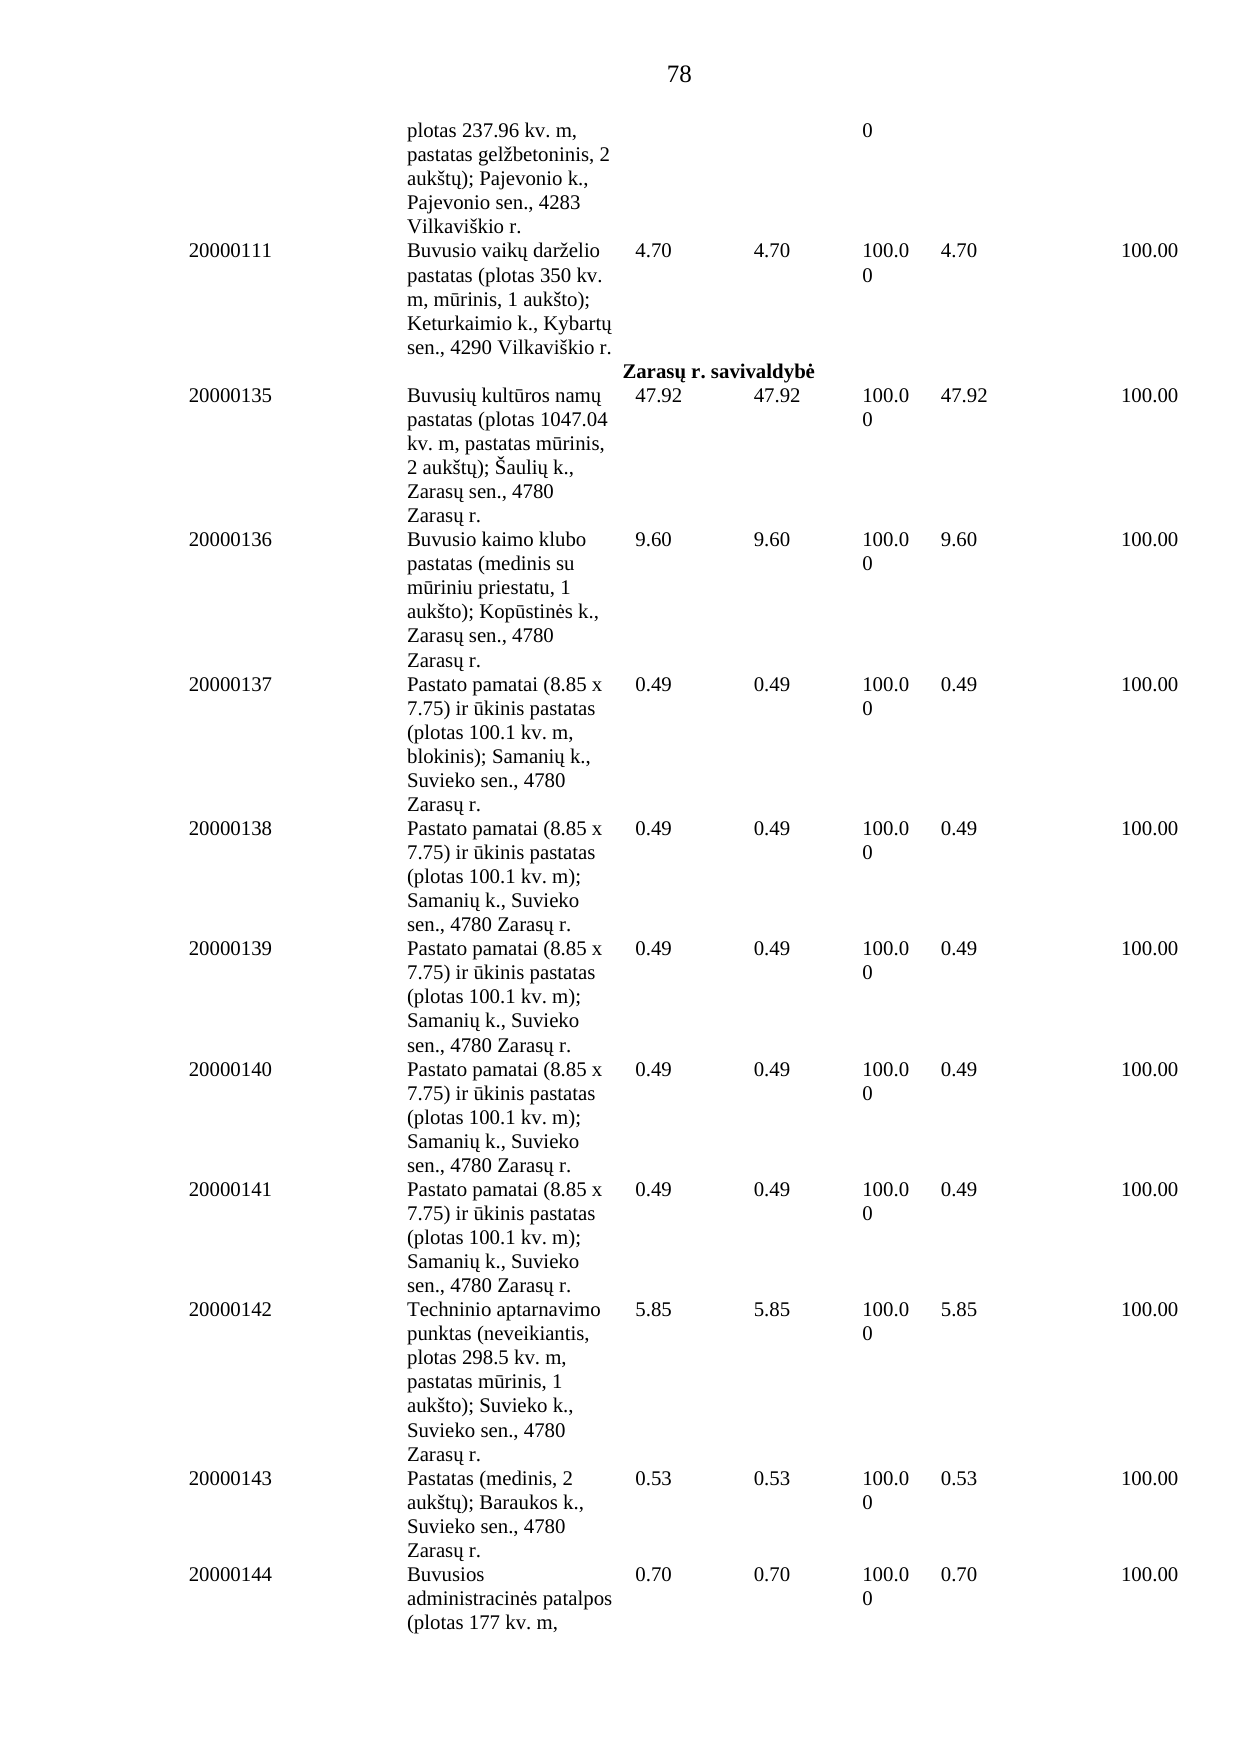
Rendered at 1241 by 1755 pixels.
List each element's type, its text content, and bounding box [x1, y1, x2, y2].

table_cell 100.00 [851, 1466, 929, 1562]
table_cell [1193, 118, 1240, 238]
table_cell 0.49 [624, 1057, 742, 1177]
table_cell 0.49 [742, 1177, 851, 1297]
table_cell 20000142 [177, 1297, 396, 1466]
table_cell 9.60 [742, 527, 851, 672]
table_cell [1193, 1466, 1240, 1562]
table_cell [1193, 1057, 1240, 1177]
table_cell 9.60 [929, 527, 1109, 672]
table_cell 20000141 [177, 1177, 396, 1297]
table_cell 0.49 [742, 1057, 851, 1177]
table_cell [1193, 1562, 1240, 1634]
table_cell plotas 237.96 kv. m, pastatas gelžbetoninis, 2 aukštų); Pajevonio k., Pajevonio sen., 4283 Vilkaviškio r. [396, 118, 624, 238]
table_cell Pastato pamatai (8.85 x 7.75) ir ūkinis pastatas (plotas 100.1 kv. m); Samanių k., Suvieko sen., 4780 Zarasų r. [396, 816, 624, 936]
table_cell 0.49 [624, 816, 742, 936]
table_cell [1193, 527, 1240, 672]
table_cell [177, 118, 396, 238]
table_cell [1193, 1177, 1240, 1297]
table_cell Zarasų r. savivaldybė [177, 359, 1240, 383]
table_cell 4.70 [624, 239, 742, 359]
table_cell 0.49 [929, 1057, 1109, 1177]
table_cell 100.00 [1110, 1177, 1193, 1297]
table_cell 100.00 [1110, 239, 1193, 359]
table_cell 0.49 [929, 672, 1109, 816]
table_cell 100.00 [1110, 527, 1193, 672]
table_cell Techninio aptarnavimo punktas (neveikiantis, plotas 298.5 kv. m, pastatas mūrinis, 1 aukšto); Suvieko k., Suvieko sen., 4780 Zarasų r. [396, 1297, 624, 1466]
table_cell 100.00 [851, 527, 929, 672]
table_cell [1193, 1297, 1240, 1466]
table_cell Buvusio kaimo klubo pastatas (medinis su mūriniu priestatu, 1 aukšto); Kopūstinės k., Zarasų sen., 4780 Zarasų r. [396, 527, 624, 672]
table_cell 9.60 [624, 527, 742, 672]
table_cell 0.53 [929, 1466, 1109, 1562]
table_cell Pastato pamatai (8.85 x 7.75) ir ūkinis pastatas (plotas 100.1 kv. m); Samanių k., Suvieko sen., 4780 Zarasų r. [396, 1057, 624, 1177]
table_cell 20000140 [177, 1057, 396, 1177]
table_cell 100.00 [851, 816, 929, 936]
table_cell 100.00 [1110, 1297, 1193, 1466]
table_cell 100.00 [851, 1057, 929, 1177]
table_cell 20000139 [177, 936, 396, 1057]
table_cell 0.49 [742, 816, 851, 936]
table_cell 100.00 [851, 936, 929, 1057]
table_cell 0.49 [929, 936, 1109, 1057]
table_cell 0.49 [742, 936, 851, 1057]
table_cell 100.00 [1110, 1057, 1193, 1177]
table_cell [1110, 118, 1193, 238]
table_cell [742, 118, 851, 238]
table_cell 100.00 [1110, 383, 1193, 527]
table_cell 100.00 [1110, 936, 1193, 1057]
table_cell Buvusio vaikų darželio pastatas (plotas 350 kv. m, mūrinis, 1 aukšto); Keturkaimio k., Kybartų sen., 4290 Vilkaviškio r. [396, 239, 624, 359]
table_cell 100.00 [1110, 1466, 1193, 1562]
table_cell 5.85 [929, 1297, 1109, 1466]
table_cell 100.00 [1110, 816, 1193, 936]
table_cell 100.00 [851, 672, 929, 816]
table_cell Pastatas (medinis, 2 aukštų); Baraukos k., Suvieko sen., 4780 Zarasų r. [396, 1466, 624, 1562]
table_cell [1193, 239, 1240, 359]
table_cell 100.00 [1110, 1562, 1193, 1634]
table_cell Pastato pamatai (8.85 x 7.75) ir ūkinis pastatas (plotas 100.1 kv. m); Samanių k., Suvieko sen., 4780 Zarasų r. [396, 936, 624, 1057]
table_cell 0.53 [742, 1466, 851, 1562]
table_cell 0.49 [929, 816, 1109, 936]
table_cell [1193, 936, 1240, 1057]
table_cell 0.49 [624, 1177, 742, 1297]
table_cell 0.49 [929, 1177, 1109, 1297]
table_cell 100.00 [1110, 672, 1193, 816]
table_cell 0.49 [624, 672, 742, 816]
table_cell [1193, 816, 1240, 936]
table_cell 0.70 [929, 1562, 1109, 1634]
table_cell Pastato pamatai (8.85 x 7.75) ir ūkinis pastatas (plotas 100.1 kv. m, blokinis); Samanių k., Suvieko sen., 4780 Zarasų r. [396, 672, 624, 816]
table_cell 100.00 [851, 1297, 929, 1466]
table_cell [1193, 672, 1240, 816]
table_cell 5.85 [624, 1297, 742, 1466]
table_cell Buvusių kultūros namų pastatas (plotas 1047.04 kv. m, pastatas mūrinis, 2 aukštų); Šaulių k., Zarasų sen., 4780 Zarasų r. [396, 383, 624, 527]
table_cell 20000138 [177, 816, 396, 936]
table_cell [624, 118, 742, 238]
table_cell 4.70 [742, 239, 851, 359]
table_cell [929, 118, 1109, 238]
table_cell 0 [851, 118, 929, 238]
table_cell 47.92 [624, 383, 742, 527]
table_cell 47.92 [742, 383, 851, 527]
table_cell 0.70 [742, 1562, 851, 1634]
table_cell 0.49 [742, 672, 851, 816]
table_cell 0.70 [624, 1562, 742, 1634]
table_cell 100.00 [851, 1177, 929, 1297]
table_cell 20000111 [177, 239, 396, 359]
table_cell Pastato pamatai (8.85 x 7.75) ir ūkinis pastatas (plotas 100.1 kv. m); Samanių k., Suvieko sen., 4780 Zarasų r. [396, 1177, 624, 1297]
table_cell 20000137 [177, 672, 396, 816]
table_cell 4.70 [929, 239, 1109, 359]
table_cell 100.00 [851, 239, 929, 359]
table_cell 5.85 [742, 1297, 851, 1466]
table_cell 47.92 [929, 383, 1109, 527]
table_cell [1193, 383, 1240, 527]
table_cell 20000144 [177, 1562, 396, 1634]
table_cell 100.00 [851, 383, 929, 527]
table_cell 20000143 [177, 1466, 396, 1562]
table_cell 20000135 [177, 383, 396, 527]
table_cell 0.49 [624, 936, 742, 1057]
table_cell 100.00 [851, 1562, 929, 1634]
table_cell Buvusios administracinės patalpos (plotas 177 kv. m, [396, 1562, 624, 1634]
table_cell 20000136 [177, 527, 396, 672]
table_cell 0.53 [624, 1466, 742, 1562]
